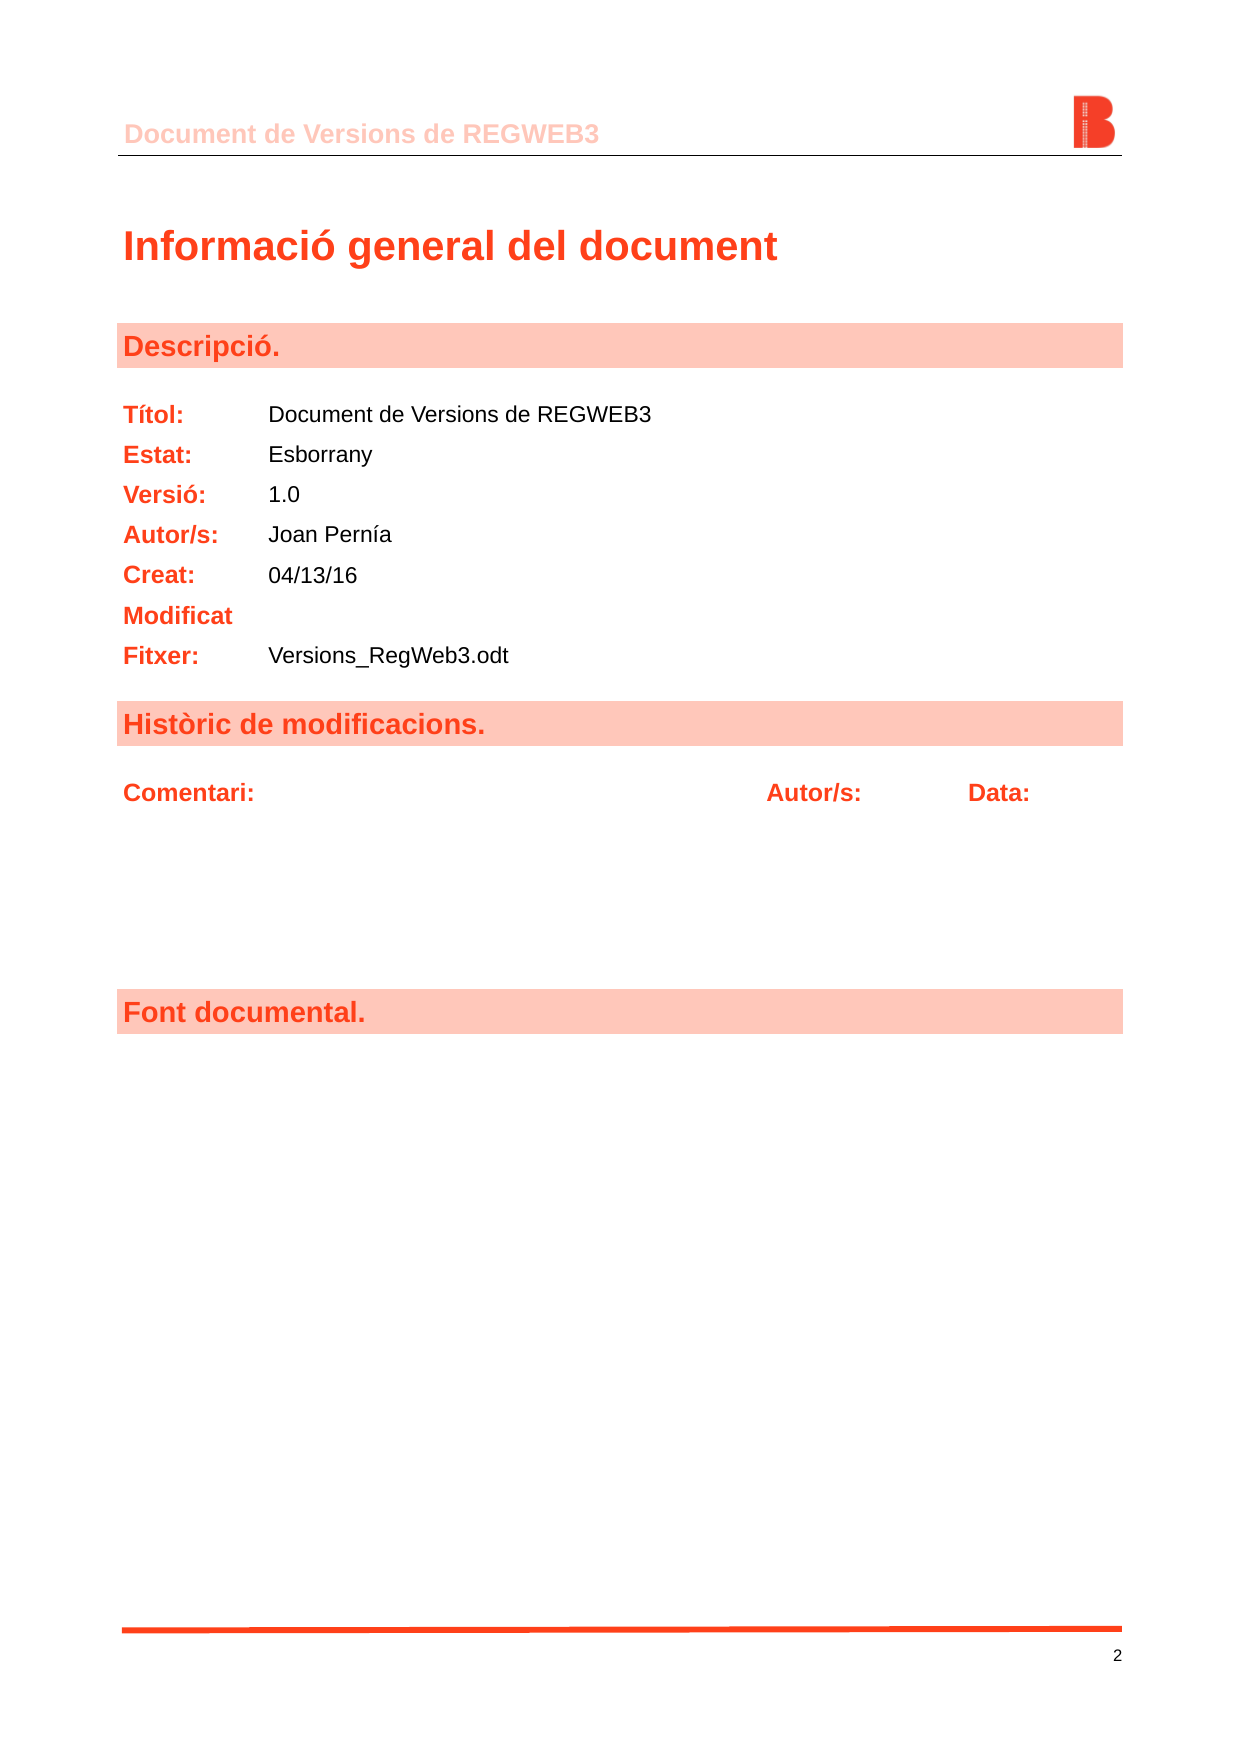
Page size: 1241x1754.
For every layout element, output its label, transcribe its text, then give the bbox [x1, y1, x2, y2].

table_cell [117, 1138, 1123, 1176]
table_cell Document de Versions de REGWEB3 [262, 394, 1123, 434]
table_cell Versió: [117, 474, 262, 514]
table_cell [962, 850, 1123, 888]
table_cell [117, 1098, 1123, 1138]
table_cell [117, 850, 760, 888]
table_cell [962, 812, 1123, 850]
table_cell [117, 1060, 1123, 1098]
table_cell [117, 964, 1123, 989]
table_cell Font documental. [117, 989, 1123, 1034]
table_cell [117, 812, 760, 850]
table_cell Estat: [117, 434, 262, 474]
table_cell 1.0 [262, 474, 1123, 514]
table_cell [117, 926, 760, 963]
table_cell [760, 812, 962, 850]
table_cell Títol: [117, 394, 262, 434]
table_header Informació general del document [117, 216, 1123, 323]
table_cell [117, 368, 1123, 394]
table_cell Modificat [117, 595, 262, 635]
table_cell [117, 746, 1123, 772]
table_cell Esborrany [262, 434, 1123, 474]
table_cell [117, 888, 760, 926]
table_cell Històric de modificacions. [117, 701, 1123, 746]
table_cell Creat: [117, 555, 262, 595]
table_cell 13/04/16 [262, 555, 1123, 595]
table_cell [760, 926, 962, 963]
table_cell [962, 926, 1123, 963]
table_cell [262, 595, 1123, 635]
table_cell [117, 1034, 1123, 1060]
table_cell Autor/s: [760, 772, 962, 812]
table_cell [117, 675, 1123, 701]
table_cell Autor/s: [117, 515, 262, 555]
table_cell [962, 888, 1123, 926]
table_cell Comentari: [117, 772, 760, 812]
table_cell Data: [962, 772, 1123, 812]
table_cell Versions_RegWeb3.odt [262, 635, 1123, 675]
picture [1072, 94, 1117, 150]
table_cell [760, 850, 962, 888]
table_cell Descripció. [117, 323, 1123, 368]
table_cell Joan Pernía [262, 515, 1123, 555]
table_cell [760, 888, 962, 926]
table_cell Fitxer: [117, 635, 262, 675]
